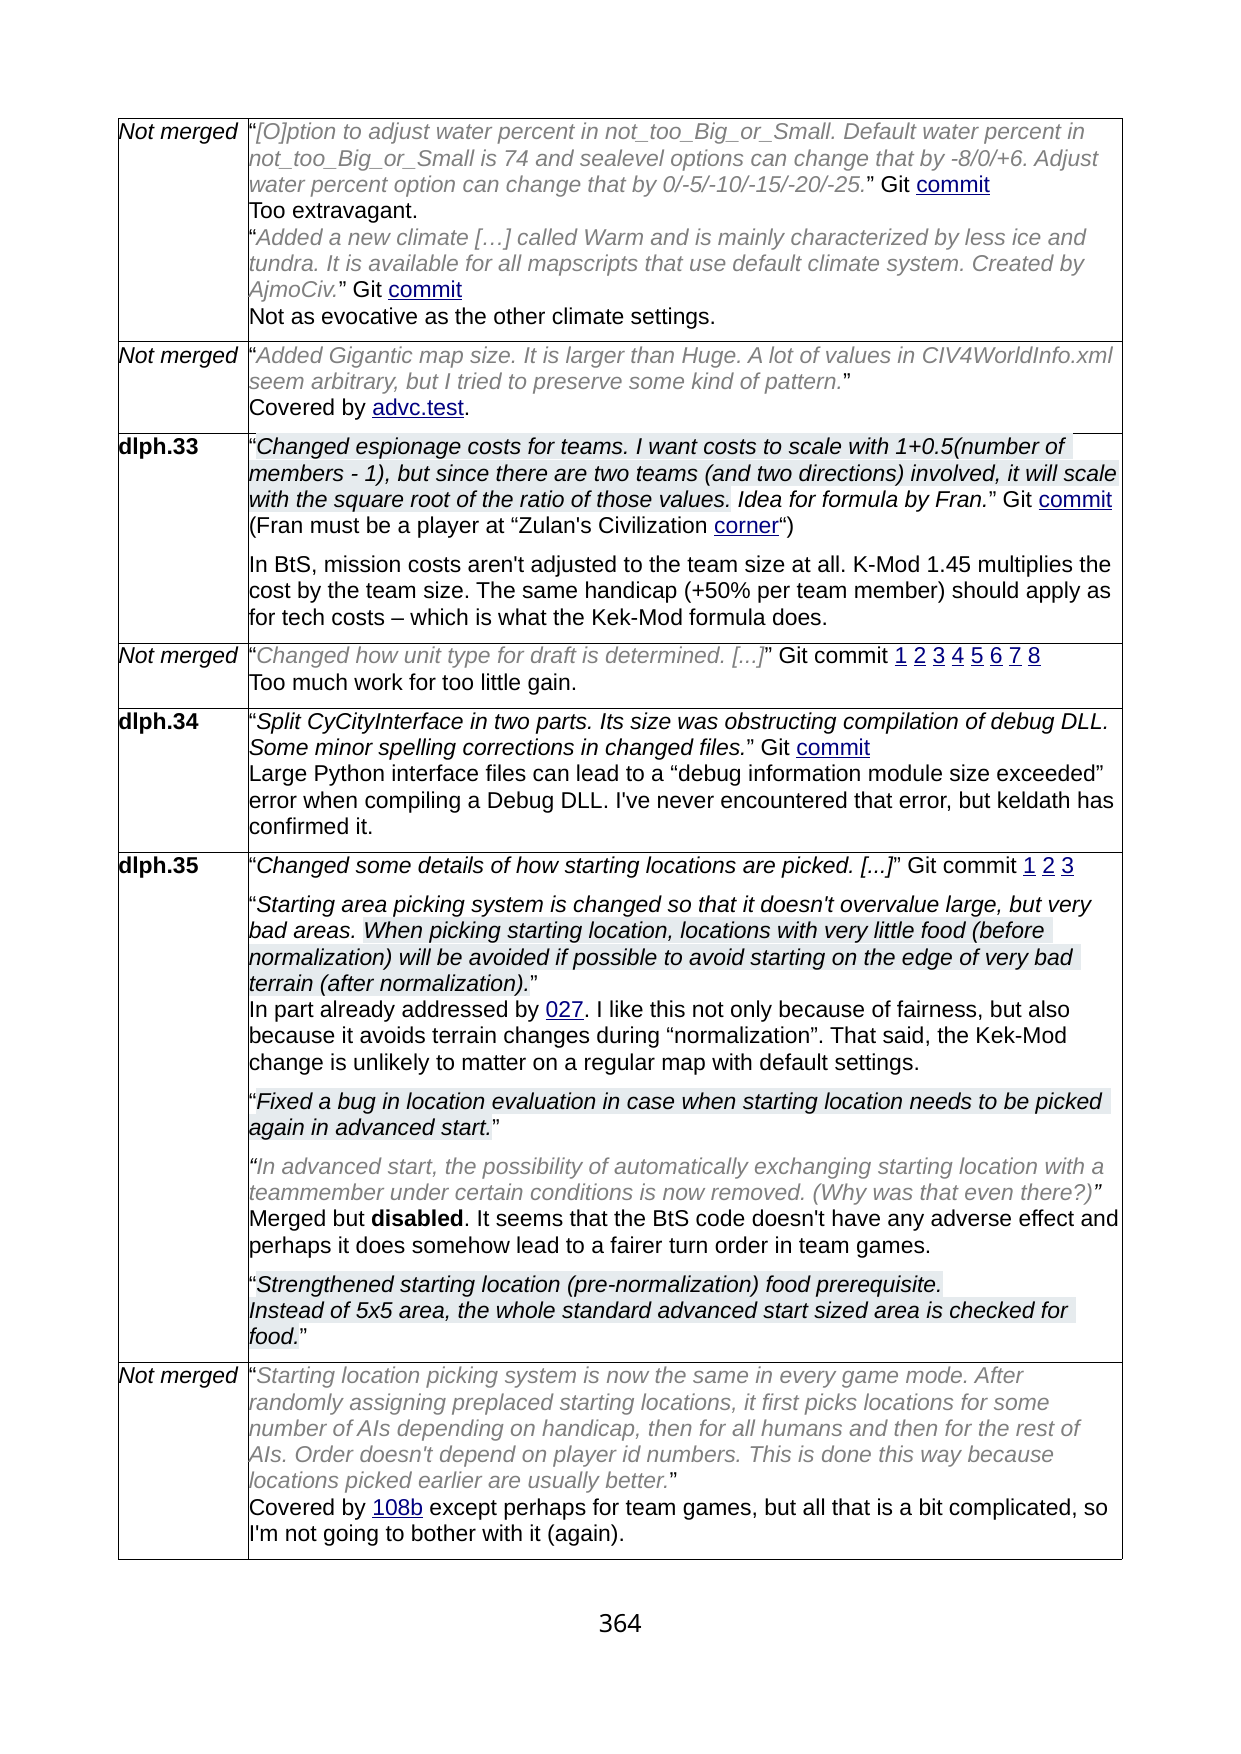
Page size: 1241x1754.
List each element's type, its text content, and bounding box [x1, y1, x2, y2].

table_cell “Added Gigantic map size. It is larger than Huge. A lot of values in CIV4WorldInfo.xml seem arbitrary, but I tried to preserve some kind of pattern.” Covered by advc.test. [249, 342, 1122, 433]
table_cell “Starting location picking system is now the same in every game mode. After randomly assigning preplaced starting locations, it first picks locations for some number of AIs depending on handicap, then for all humans and then for the rest of AIs. Order doesn't depend on player id numbers. This is done this way because locations picked earlier are usually better.” Covered by 108b except perhaps for team games, but all that is a bit complicated, so I'm not going to bother with it (again). [249, 1363, 1122, 1559]
table_cell Not merged [119, 644, 248, 708]
table_cell dlph.33 [119, 434, 248, 642]
table_cell “Changed espionage costs for teams. I want costs to scale with 1+0.5(number of members - 1), but since there are two teams (and two directions) involved, it will scale with the square root of the ratio of those values. Idea for formula by Fran.” Git commit (Fran must be a player at “Zulan's Civilization corner“) In BtS, mission costs aren't adjusted to the team size at all. K-Mod 1.45 multiplies the cost by the team size. The same handicap (+50% per team member) should apply as for tech costs – which is what the Kek-Mod formula does. [249, 434, 1122, 642]
table_cell “Changed some details of how starting locations are picked. [...]” Git commit 1 2 3 “Starting area picking system is changed so that it doesn't overvalue large, but very bad areas. When picking starting location, locations with very little food (before normalization) will be avoided if possible to avoid starting on the edge of very bad terrain (after normalization).” In part already addressed by 027. I like this not only because of fairness, but also because it avoids terrain changes during “normalization”. That said, the Kek-Mod change is unlikely to matter on a regular map with default settings. “Fixed a bug in location evaluation in case when starting location needs to be picked again in advanced start.” “In advanced start, the possibility of automatically exchanging starting location with a teammember under certain conditions is now removed. (Why was that even there?)” Merged but disabled. It seems that the BtS code doesn't have any adverse effect and perhaps it does somehow lead to a fairer turn order in team games. “Strengthened starting location (pre-normalization) food prerequisite. Instead of 5x5 area, the whole standard advanced start sized area is checked for food.” [249, 853, 1122, 1362]
table_cell “[O]ption to adjust water percent in not_too_Big_or_Small. Default water percent in not_too_Big_or_Small is 74 and sealevel options can change that by -8/0/+6. Adjust water percent option can change that by 0/-5/-10/-15/-20/-25.” Git commit Too extravagant. “Added a new climate […] called Warm and is mainly characterized by less ice and tundra. It is available for all mapscripts that use default climate system. Created by AjmoCiv.” Git commit Not as evocative as the other climate settings. [249, 119, 1122, 341]
table_cell Not merged [119, 1363, 248, 1559]
table_cell dlph.34 [119, 709, 248, 852]
table_cell Not merged [119, 342, 248, 433]
table_cell dlph.35 [119, 853, 248, 1362]
table_cell “Changed how unit type for draft is determined. [...]” Git commit 1 2 3 4 5 6 7 8 Too much work for too little gain. [249, 644, 1122, 708]
table_cell “Split CyCityInterface in two parts. Its size was obstructing compilation of debug DLL. Some minor spelling corrections in changed files.” Git commit Large Python interface files can lead to a “debug information module size exceeded” error when compiling a Debug DLL. I've never encountered that error, but keldath has confirmed it. [249, 709, 1122, 852]
table_cell Not merged [119, 119, 248, 341]
